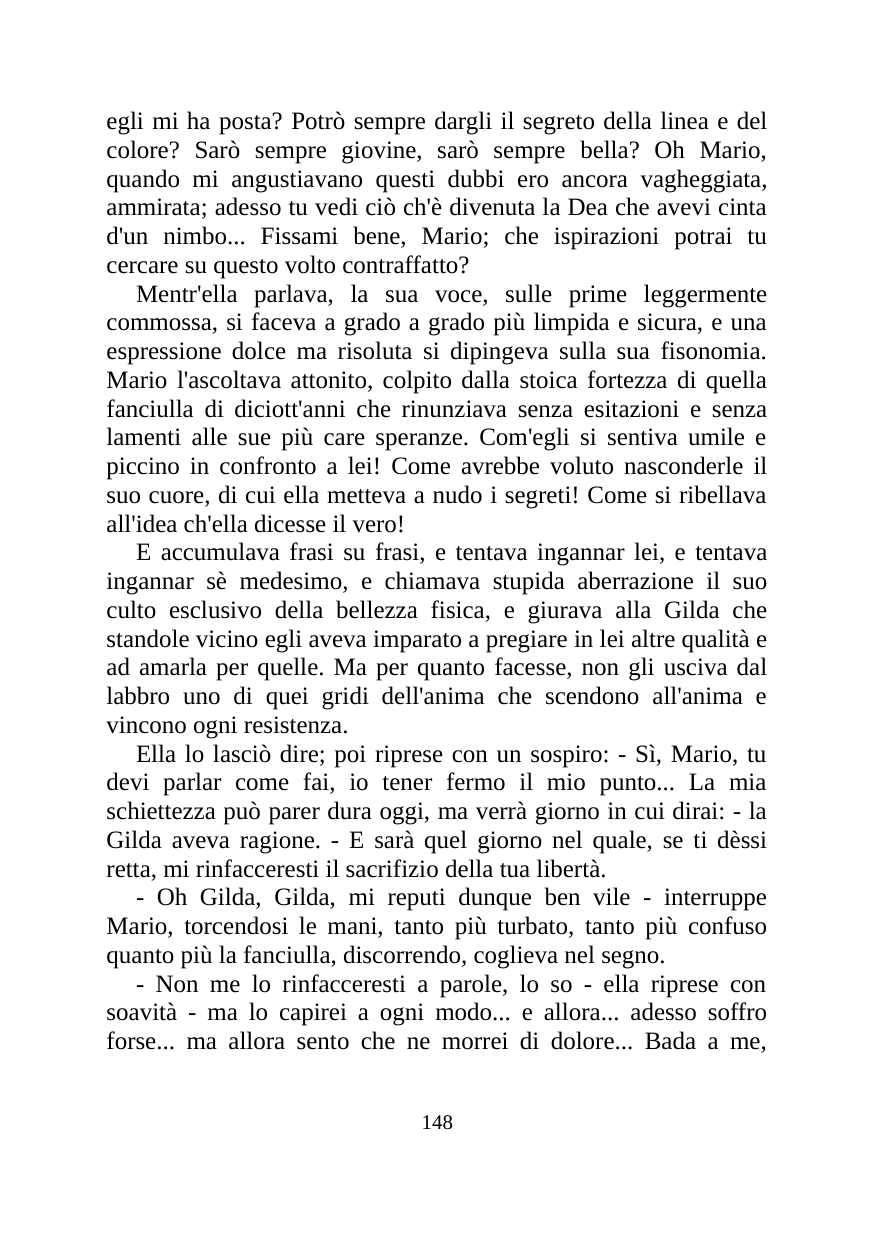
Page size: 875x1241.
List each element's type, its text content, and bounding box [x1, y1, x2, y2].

text - Non me lo rinfacceresti a parole, lo so - ella riprese con soavità - ma lo capirei a ogni modo... e allora... adesso soffro forse... ma allora sento che ne morrei di dolore... Bada a me, [106, 969, 768, 1055]
text Mentr'ella parlava, la sua voce, sulle prime leggermente commossa, si faceva a grado a grado più limpida e sicura, e una espressione dolce ma risoluta si dipingeva sulla sua fisonomia. Mario l'ascoltava attonito, colpito dalla stoica fortezza di quella fanciulla di diciott'anni che rinunziava senza esitazioni e senza lamenti alle sue più care speranze. Com'egli si sentiva umile e piccino in confronto a lei! Come avrebbe voluto nasconderle il suo cuore, di cui ella metteva a nudo i segreti! Come si ribellava all'idea ch'ella dicesse il vero! [106, 279, 768, 537]
text Ella lo lasciò dire; poi riprese con un sospiro: - Sì, Mario, tu devi parlar come fai, io tener fermo il mio punto... La mia schiettezza può parer dura oggi, ma verrà giorno in cui dirai: - la Gilda aveva ragione. - E sarà quel giorno nel quale, se ti dèssi retta, mi rinfacceresti il sacrifizio della tua libertà. [106, 739, 768, 882]
text E accumulava frasi su frasi, e tentava ingannar lei, e tentava ingannar sè medesimo, e chiamava stupida aberrazione il suo culto esclusivo della bellezza fisica, e giurava alla Gilda che standole vicino egli aveva imparato a pregiare in lei altre qualità e ad amarla per quelle. Ma per quanto facesse, non gli usciva dal labbro uno di quei gridi dell'anima che scendono all'anima e vincono ogni resistenza. [106, 537, 768, 739]
text - Oh Gilda, Gilda, mi reputi dunque ben vile - interruppe Mario, torcendosi le mani, tanto più turbato, tanto più confuso quanto più la fanciulla, discorrendo, coglieva nel segno. [106, 882, 768, 969]
text egli mi ha posta? Potrò sempre dargli il segreto della linea e del colore? Sarò sempre giovine, sarò sempre bella? Oh Mario, quando mi angustiavano questi dubbi ero ancora vagheggiata, ammirata; adesso tu vedi ciò ch'è divenuta la Dea che avevi cinta d'un nimbo... Fissami bene, Mario; che ispirazioni potrai tu cercare su questo volto contraffatto? [106, 106, 768, 279]
